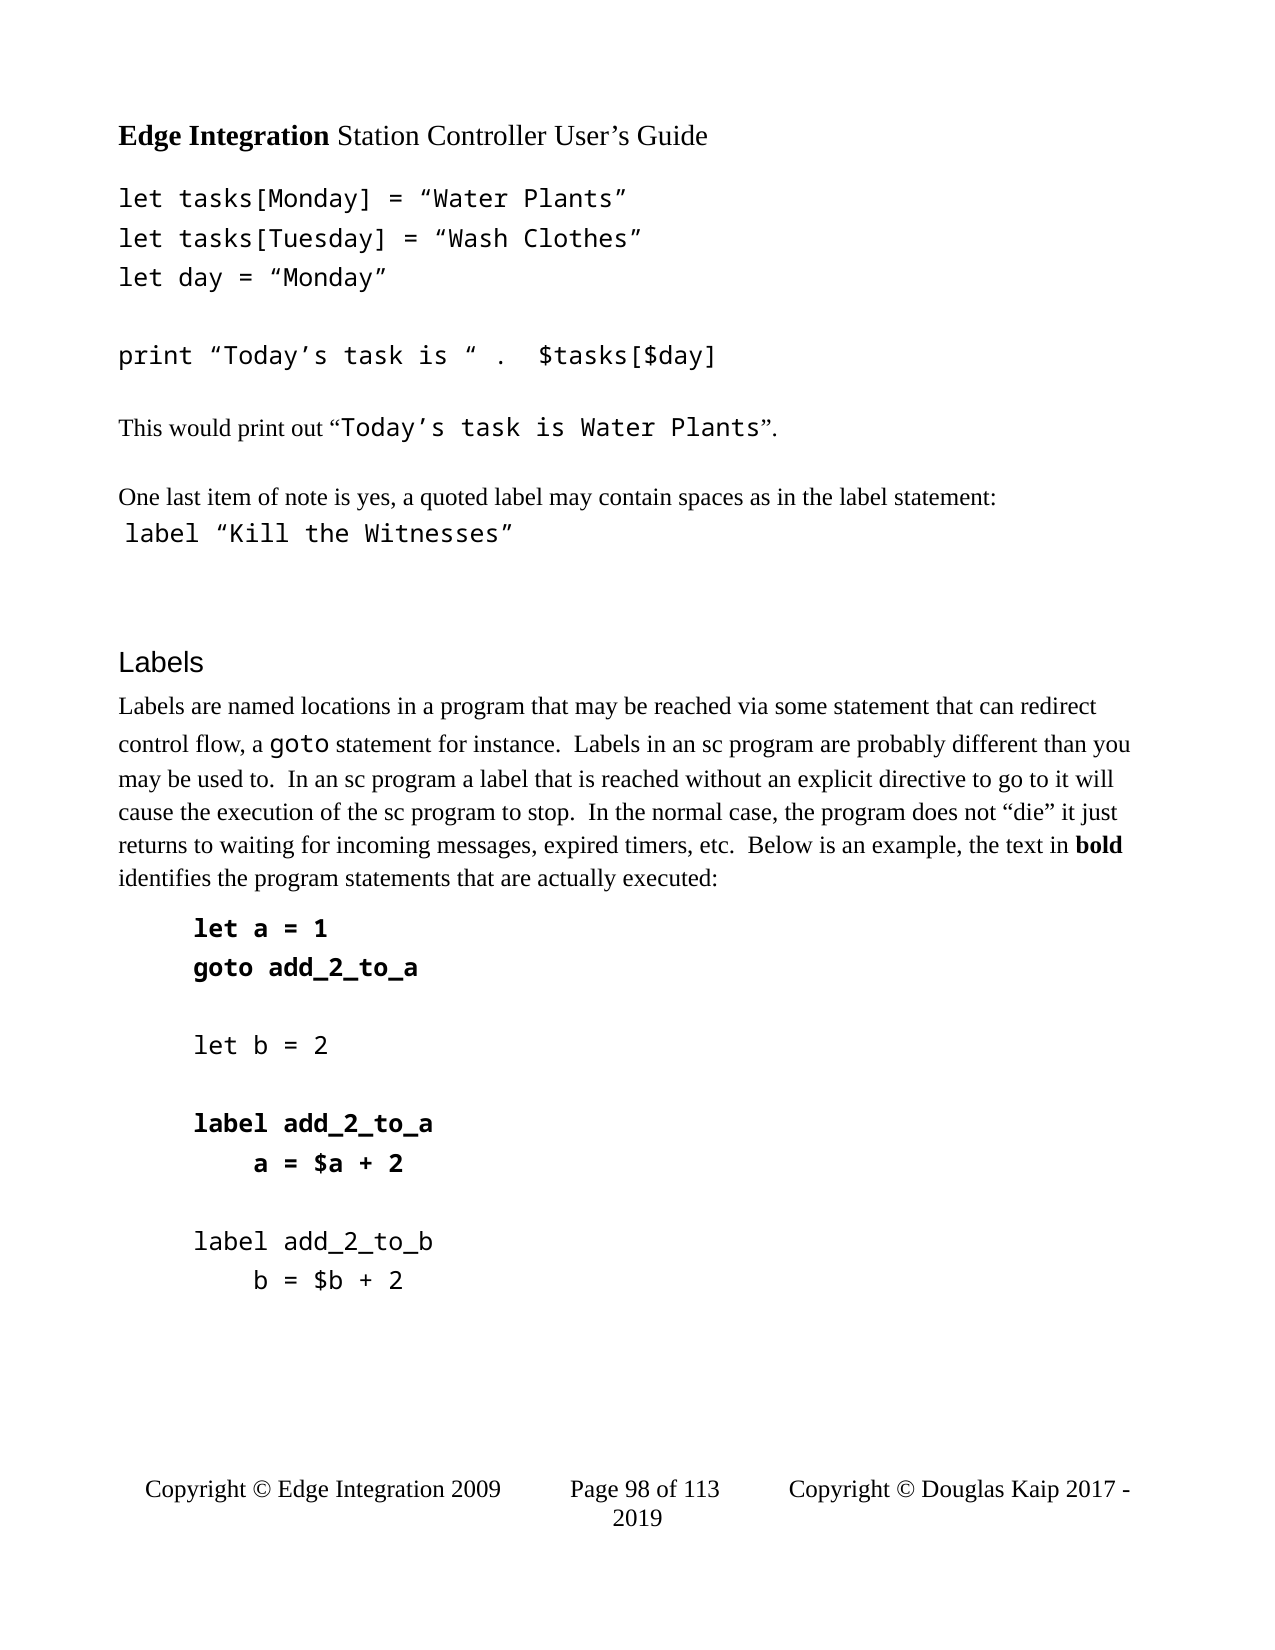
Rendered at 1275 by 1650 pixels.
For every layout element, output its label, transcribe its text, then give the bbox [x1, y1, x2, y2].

text goto add_2_to_a [193, 949, 1157, 983]
text label “Kill the Witnesses” [118, 515, 1157, 549]
text let day = “Monday” [118, 259, 1157, 293]
text let a = 1 [193, 910, 1157, 944]
text Labels are named locations in a program that may be reached via some statement that can redirect control flow, a goto statement for instance. Labels in an sc program are probably different than you may be used to. In an sc program a label that is reached without an explicit directive to go to it will cause the execution of the sc program to stop. In the normal case, the program does not “die” it just returns to waiting for incoming messages, expired timers, etc. Below is an example, the text in bold identifies the program statements that are actually executed: [118, 691, 1157, 891]
subtitle Labels [118, 645, 1157, 679]
text let tasks[Tuesday] = “Wash Clothes” [118, 220, 1157, 254]
text let tasks[Monday] = “Water Plants” [118, 181, 1157, 215]
text print “Today’s task is “ . $tasks[$day] [118, 338, 1157, 372]
text label add_2_to_b [193, 1224, 1157, 1258]
text label add_2_to_a [193, 1106, 1157, 1140]
text let b = 2 [193, 1028, 1157, 1062]
text This would print out “Today’s task is Water Plants”. [118, 410, 1157, 444]
text One last item of note is yes, a quoted label may contain spaces as in the label statement: [118, 482, 1157, 511]
text b = $b + 2 [193, 1263, 1157, 1297]
text a = $a + 2 [193, 1145, 1157, 1179]
